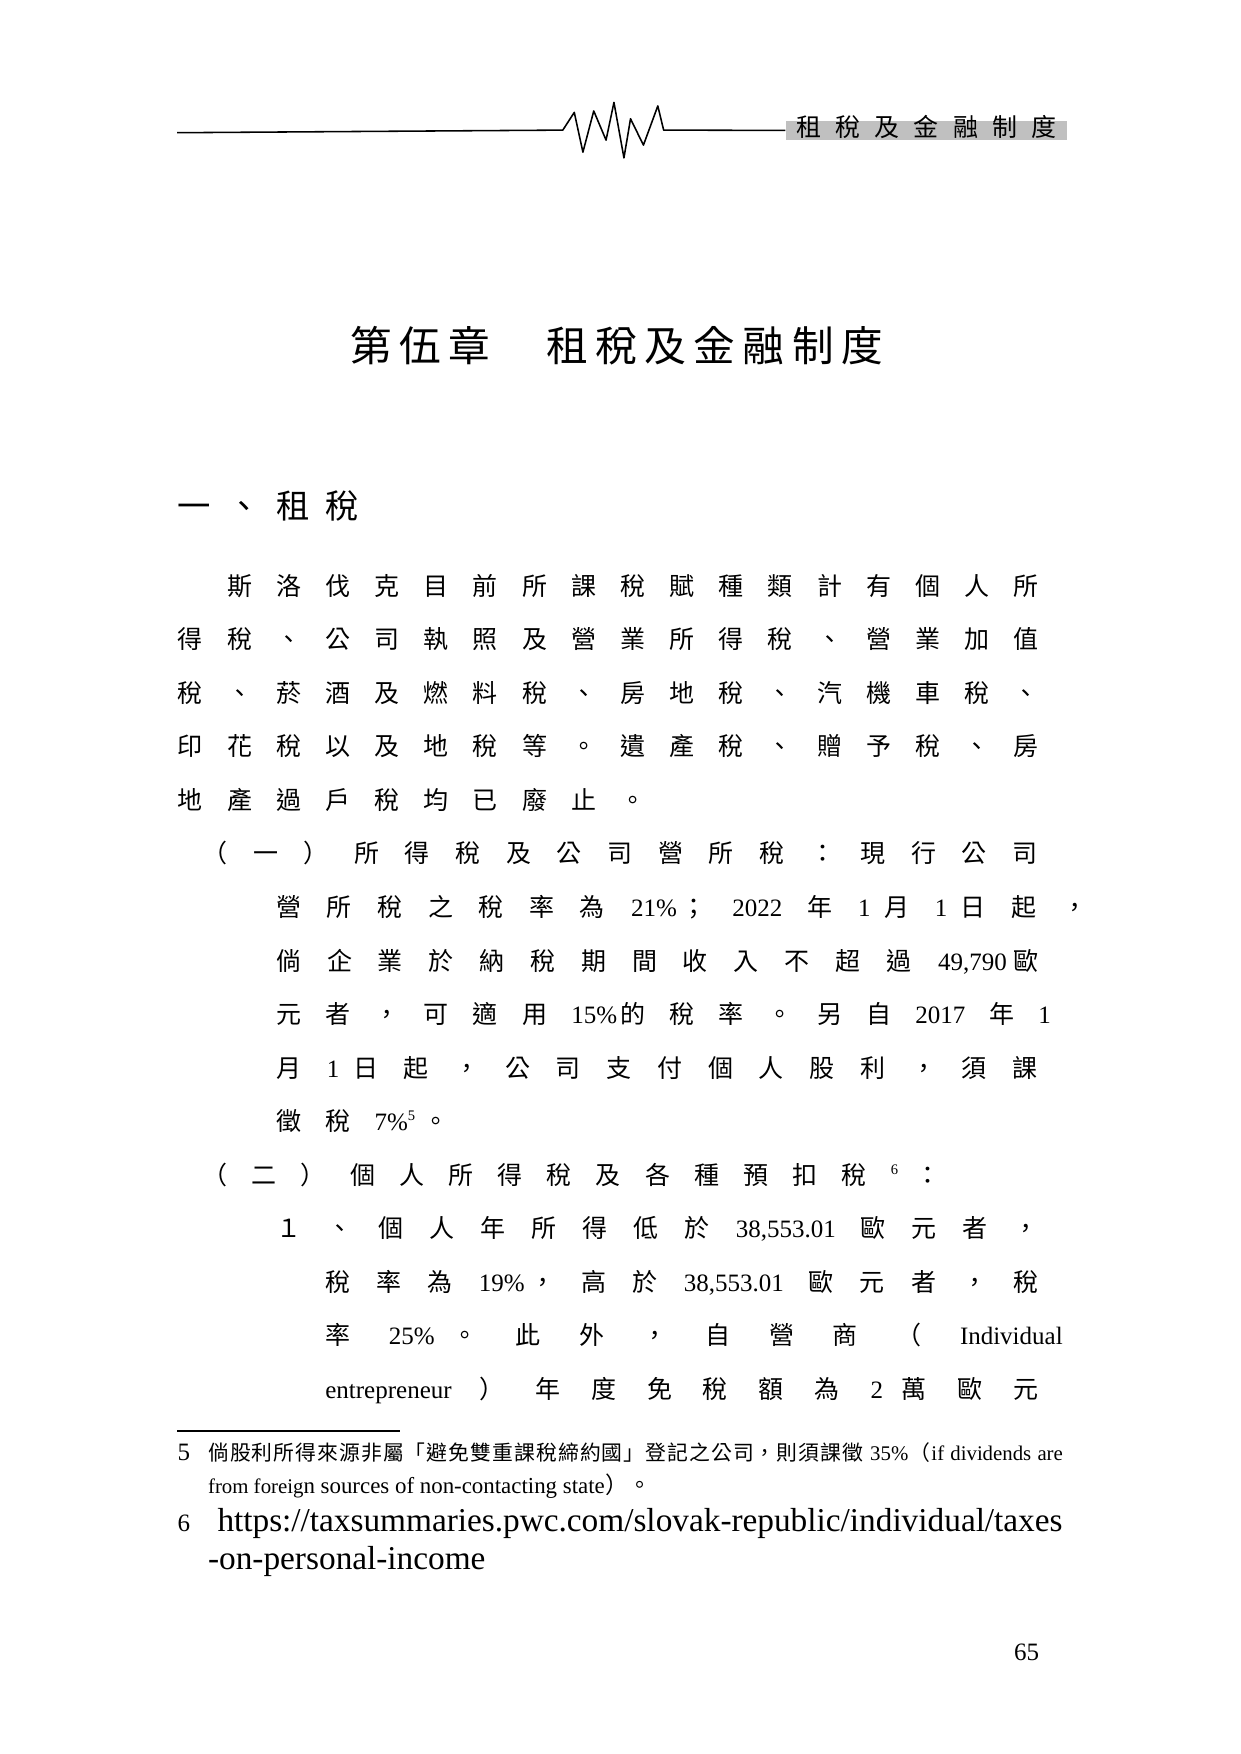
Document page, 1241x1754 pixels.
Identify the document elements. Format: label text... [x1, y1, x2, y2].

text 倘股利所得來源非屬「避免雙重課稅締約國」登記之公司，則須課徵35%（if dividends are from foreign sources of non-contacting state）。 [177, 1437, 1063, 1500]
text https://taxsummaries.pwc.com/slovak-republic/individual/taxes-on-personal-income [177, 1500, 1063, 1577]
text 斯洛伐克目前所課稅賦種類計有個人所得稅、公司執照及營業所得稅、營業加值稅、菸酒及燃料稅、房地稅、汽機車稅、印花稅以及地稅等。遺產稅、贈予稅、房地產過戶稅均已廢止。 [178, 557, 1063, 825]
text （二）個人所得稅及各種預扣稅： [202, 1146, 1063, 1200]
text 第伍章 租稅及金融制度 [178, 290, 1063, 397]
text １、個人年所得低於38,553.01歐元者，稅率為19%，高於38,553.01歐元者，稅率25%。此外，自營商（Individual entrepreneur）年度免稅額為2萬歐元 [276, 1200, 1063, 1414]
text （一）所得稅及公司營所稅：現行公司營所稅之稅率為21%；2022年1月1日起，倘企業於納稅期間收入不超過49,790歐元者，可適用15%的稅率。另自2017年1月1日起，公司支付個人股利，須課徵稅7%。 [202, 825, 1063, 1146]
text 一、租稅 [178, 477, 1063, 531]
